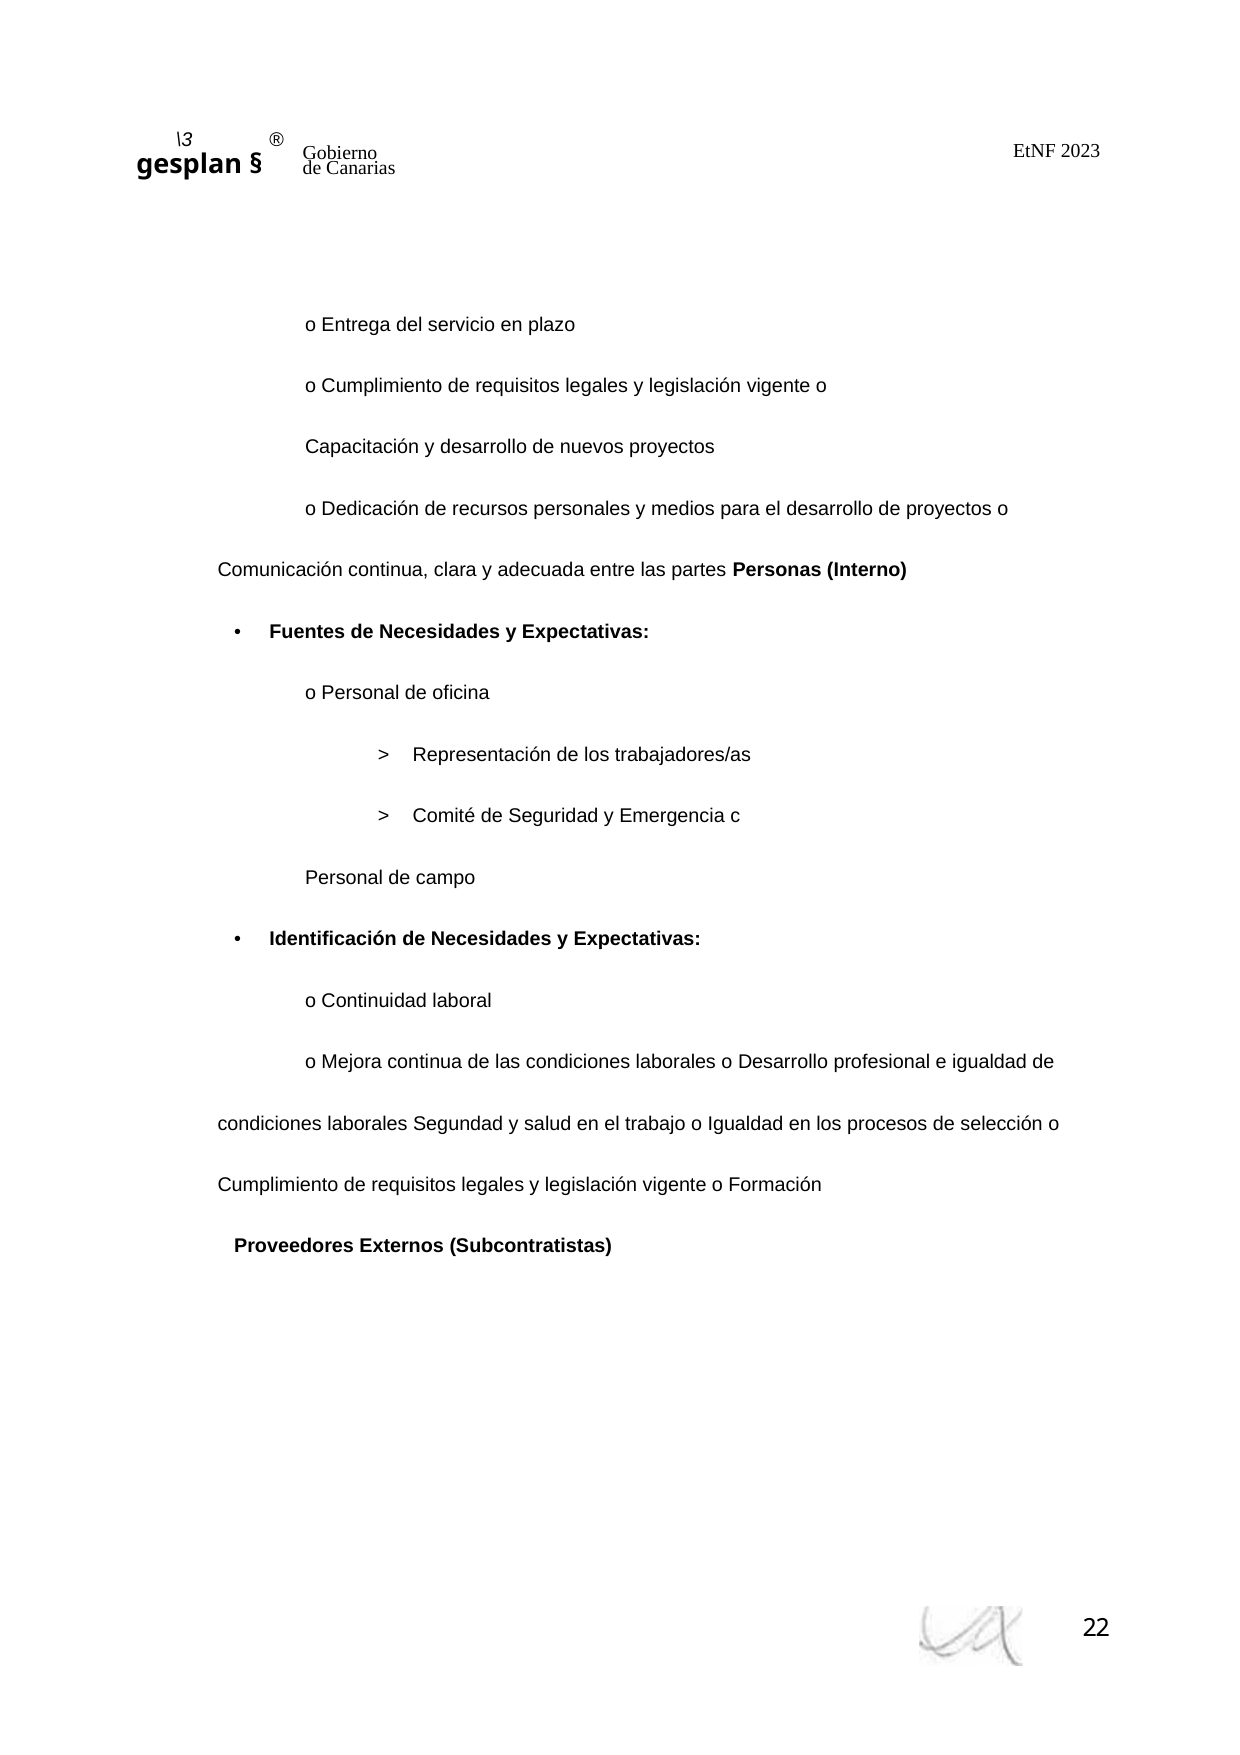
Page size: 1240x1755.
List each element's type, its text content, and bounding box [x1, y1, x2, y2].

text o Continuidad laboral [217, 958, 1086, 1019]
text Proveedores Externos (Subcontratistas) [234, 1204, 1086, 1265]
subtitle gesplan § [136, 152, 1086, 179]
text o Personal de oficina [217, 651, 1086, 712]
text o Entrega del servicio en plazo [217, 282, 1086, 343]
text o Mejora continua de las condiciones laborales o Desarrollo profesional e igualdad de condiciones laborales Segundad y salud en el trabajo o Igualdad en los procesos de selección o Cumplimiento de requisitos legales y legislación vigente o Formación [217, 1019, 1086, 1204]
text 22 [1082, 1616, 1112, 1641]
text o Dedicación de recursos personales y medios para el desarrollo de proyectos o Comunicación continua, clara y adecuada entre las partes Personas (Interno) [217, 466, 1086, 589]
list Identificación de Necesidades y Expectativas: [234, 896, 1086, 958]
text Gobierno [302, 147, 400, 162]
text \3 ® [176, 125, 302, 152]
text o Cumplimiento de requisitos legales y legislación vigente o Capacitación y desarrollo de nuevos proyectos [305, 343, 882, 466]
list Comité de Seguridad y Emergencia c Personal de campo [305, 773, 757, 896]
text de Canarias [302, 162, 400, 178]
text EtNF 2023 [1013, 142, 1103, 162]
picture [919, 1606, 1023, 1666]
list Fuentes de Necesidades y Expectativas: [234, 589, 1086, 651]
list Representación de los trabajadores/as [378, 712, 1086, 773]
